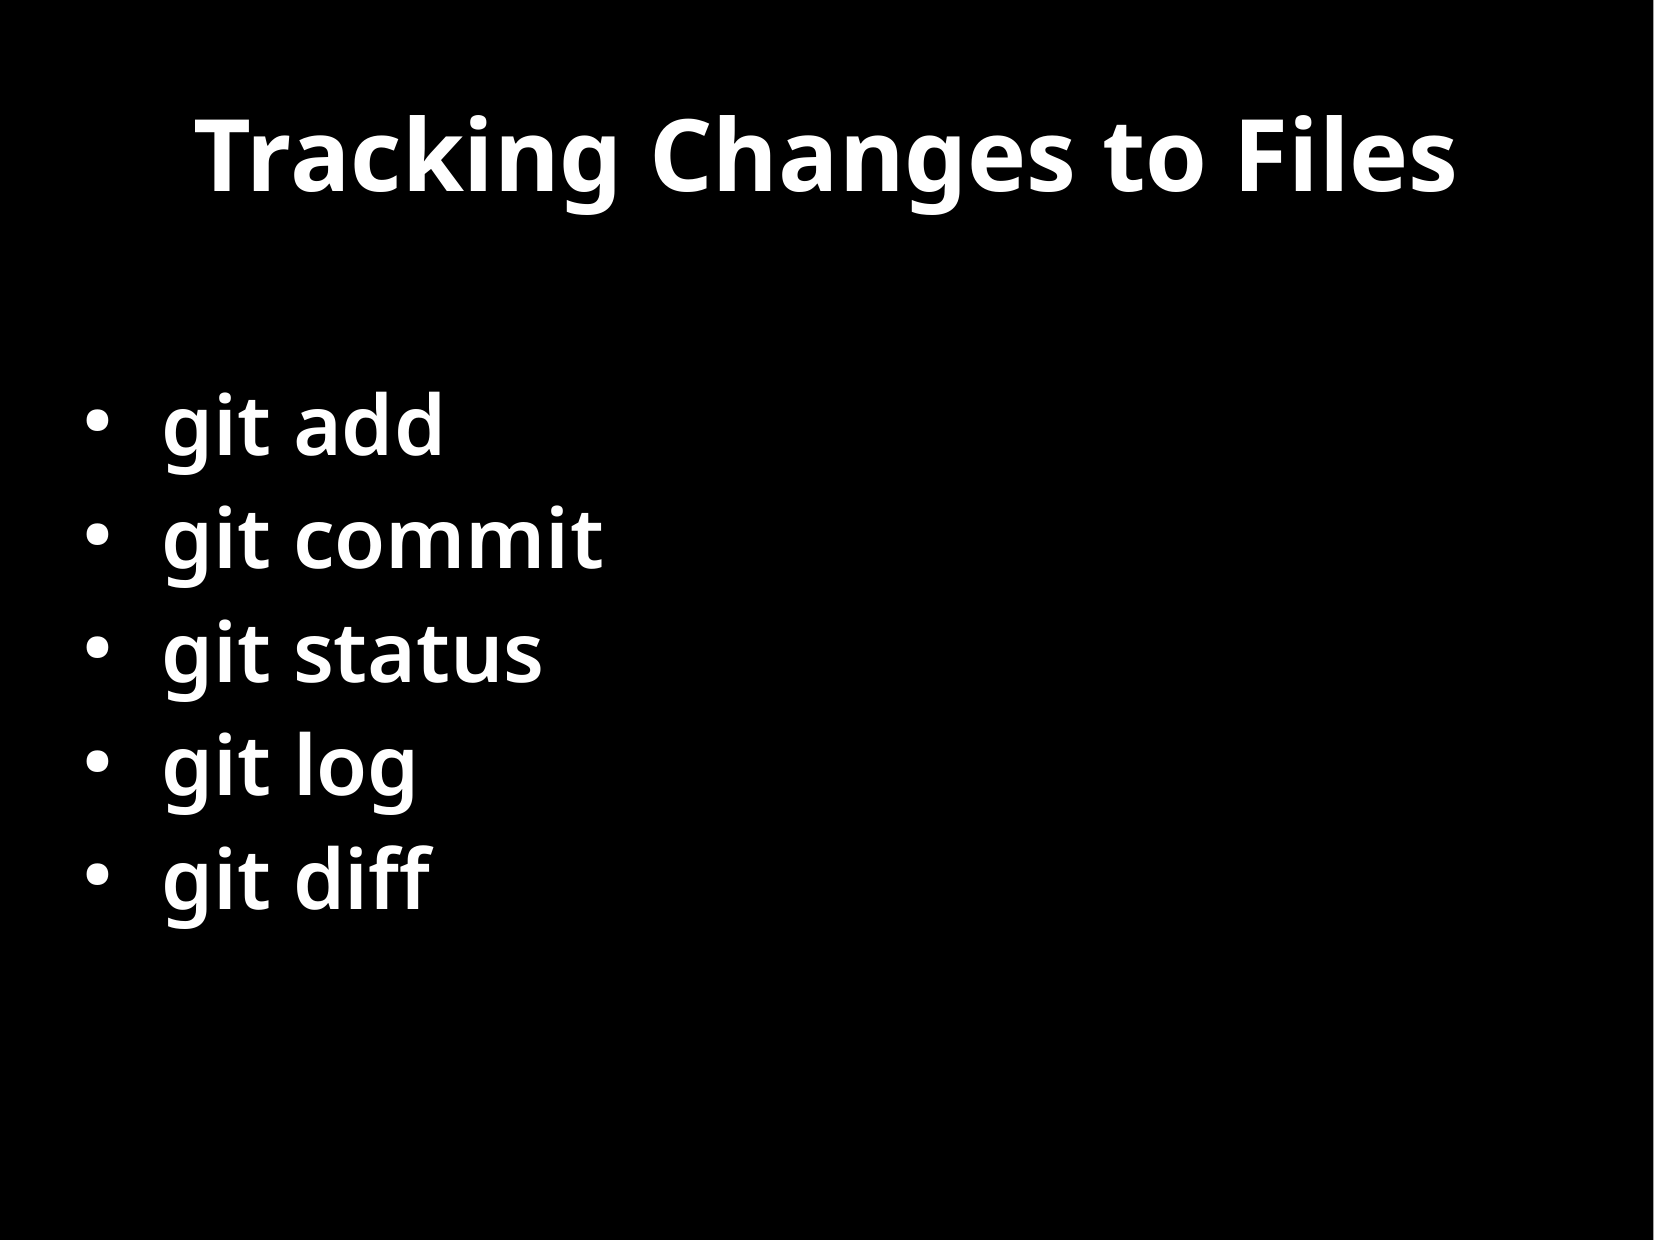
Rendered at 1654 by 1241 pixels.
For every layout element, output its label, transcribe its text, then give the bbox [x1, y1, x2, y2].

subtitle git add git commit git status git log git diff [82, 290, 1571, 1010]
title Tracking Changes to Files [82, 49, 1571, 257]
